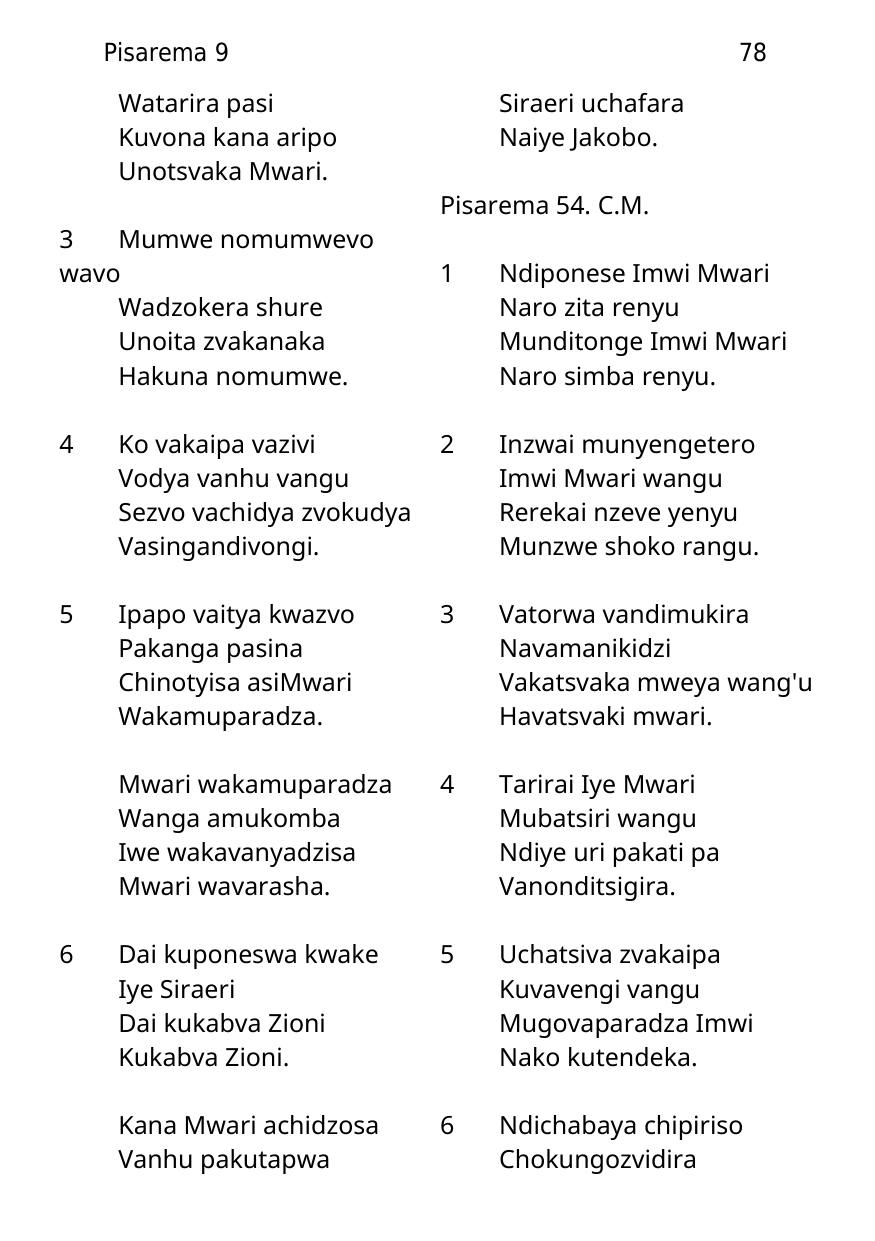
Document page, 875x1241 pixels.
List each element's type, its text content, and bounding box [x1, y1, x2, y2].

text 1 Ndiponese Imwi Mwari [440, 256, 815, 290]
text 6 Dai kuponeswa kwake [59, 937, 434, 971]
text Kana Mwari achidzosa [59, 1107, 434, 1142]
text 6 Ndichabaya chipiriso [440, 1107, 815, 1142]
text Siraeri uchafara [440, 86, 815, 120]
text 2 Inzwai munyengetero [440, 426, 815, 460]
text Munzwe shoko rangu. [440, 528, 815, 562]
text Wakamuparadza. [59, 699, 434, 733]
text Pakanga pasina [59, 631, 434, 665]
text Nako kutendeka. [440, 1039, 815, 1073]
text Vakatsvaka mweya wang'u [440, 665, 815, 699]
text 4 Ko vakaipa vazivi [59, 426, 434, 460]
text Rerekai nzeve yenyu [440, 494, 815, 528]
text Naiye Jakobo. [440, 120, 815, 154]
text 4 Tarirai Iye Mwari [440, 767, 815, 801]
text Iye Siraeri [59, 971, 434, 1005]
text Watarira pasi [59, 86, 434, 120]
text Unotsvaka Mwari. [59, 154, 434, 188]
text 5 Uchatsiva zvakaipa [440, 937, 815, 971]
text Navamanikidzi [440, 631, 815, 665]
text Chokungozvidira [440, 1142, 815, 1176]
text Hakuna nomumwe. [59, 358, 434, 392]
text Mubatsiri wangu [440, 801, 815, 835]
text Vanhu pakutapwa [59, 1142, 434, 1176]
text Vodya vanhu vangu [59, 460, 434, 494]
text Vasingandivongi. [59, 528, 434, 562]
text 3 Vatorwa vandimukira [440, 597, 815, 631]
text Wanga amukomba [59, 801, 434, 835]
text Naro simba renyu. [440, 358, 815, 392]
text Chinotyisa asiMwari [59, 665, 434, 699]
text Mwari wakamuparadza [59, 767, 434, 801]
text 3 Mumwe nomumwevo wavo [59, 222, 434, 290]
text 5 Ipapo vaitya kwazvo [59, 597, 434, 631]
text Vanonditsigira. [440, 869, 815, 903]
text Havatsvaki mwari. [440, 699, 815, 733]
text Pisarema 54. C.M. [440, 188, 815, 222]
text Munditonge Imwi Mwari [440, 324, 815, 358]
text Imwi Mwari wangu [440, 460, 815, 494]
text Mugovaparadza Imwi [440, 1005, 815, 1039]
text Naro zita renyu [440, 290, 815, 324]
text Kuvona kana aripo [59, 120, 434, 154]
text Sezvo vachidya zvokudya [59, 494, 434, 528]
text Iwe wakavanyadzisa [59, 835, 434, 869]
text Wadzokera shure [59, 290, 434, 324]
text Unoita zvakanaka [59, 324, 434, 358]
text Kukabva Zioni. [59, 1039, 434, 1073]
text Mwari wavarasha. [59, 869, 434, 903]
text Dai kukabva Zioni [59, 1005, 434, 1039]
text Ndiye uri pakati pa [440, 835, 815, 869]
text Kuvavengi vangu [440, 971, 815, 1005]
